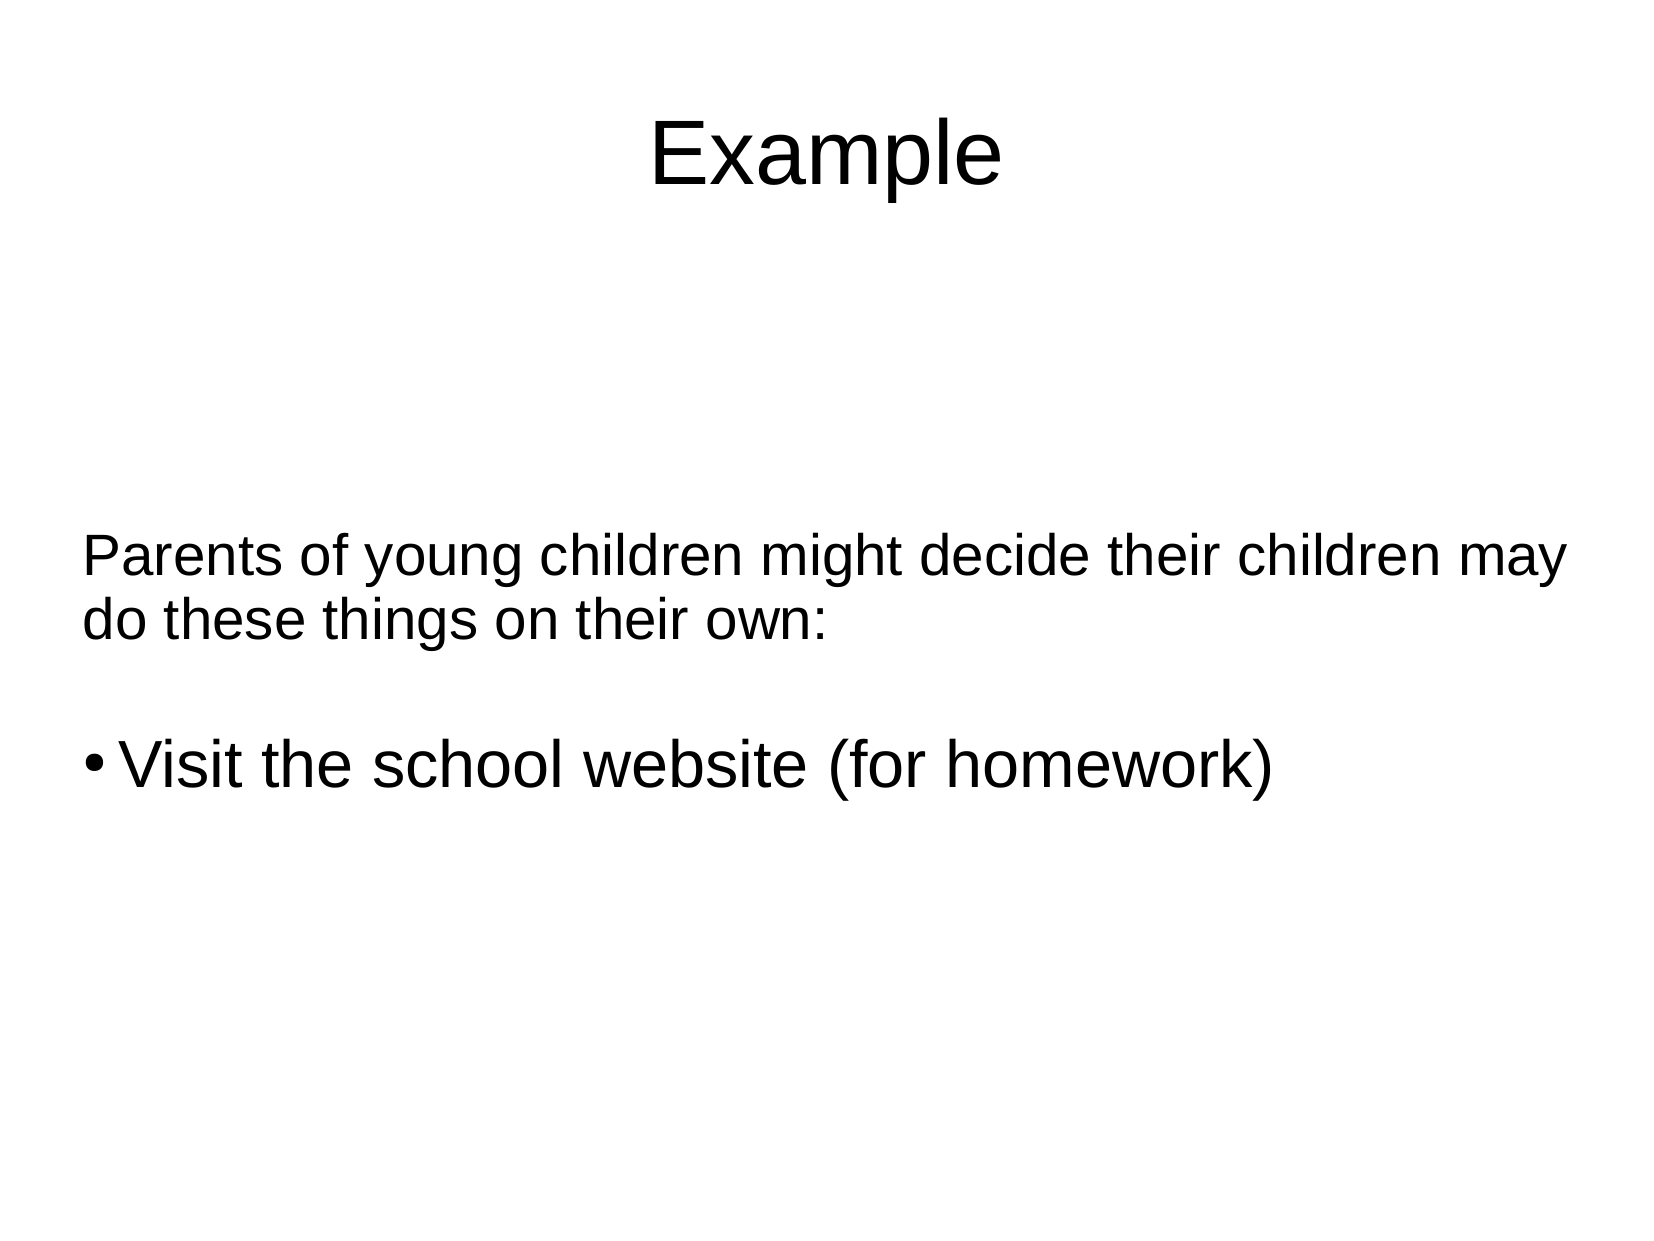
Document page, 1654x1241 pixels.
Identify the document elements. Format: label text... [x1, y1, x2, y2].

subtitle Parents of young children might decide their children may do these things on their own: Visit the school website (for homework) [82, 290, 1571, 1109]
title Example [82, 49, 1571, 257]
